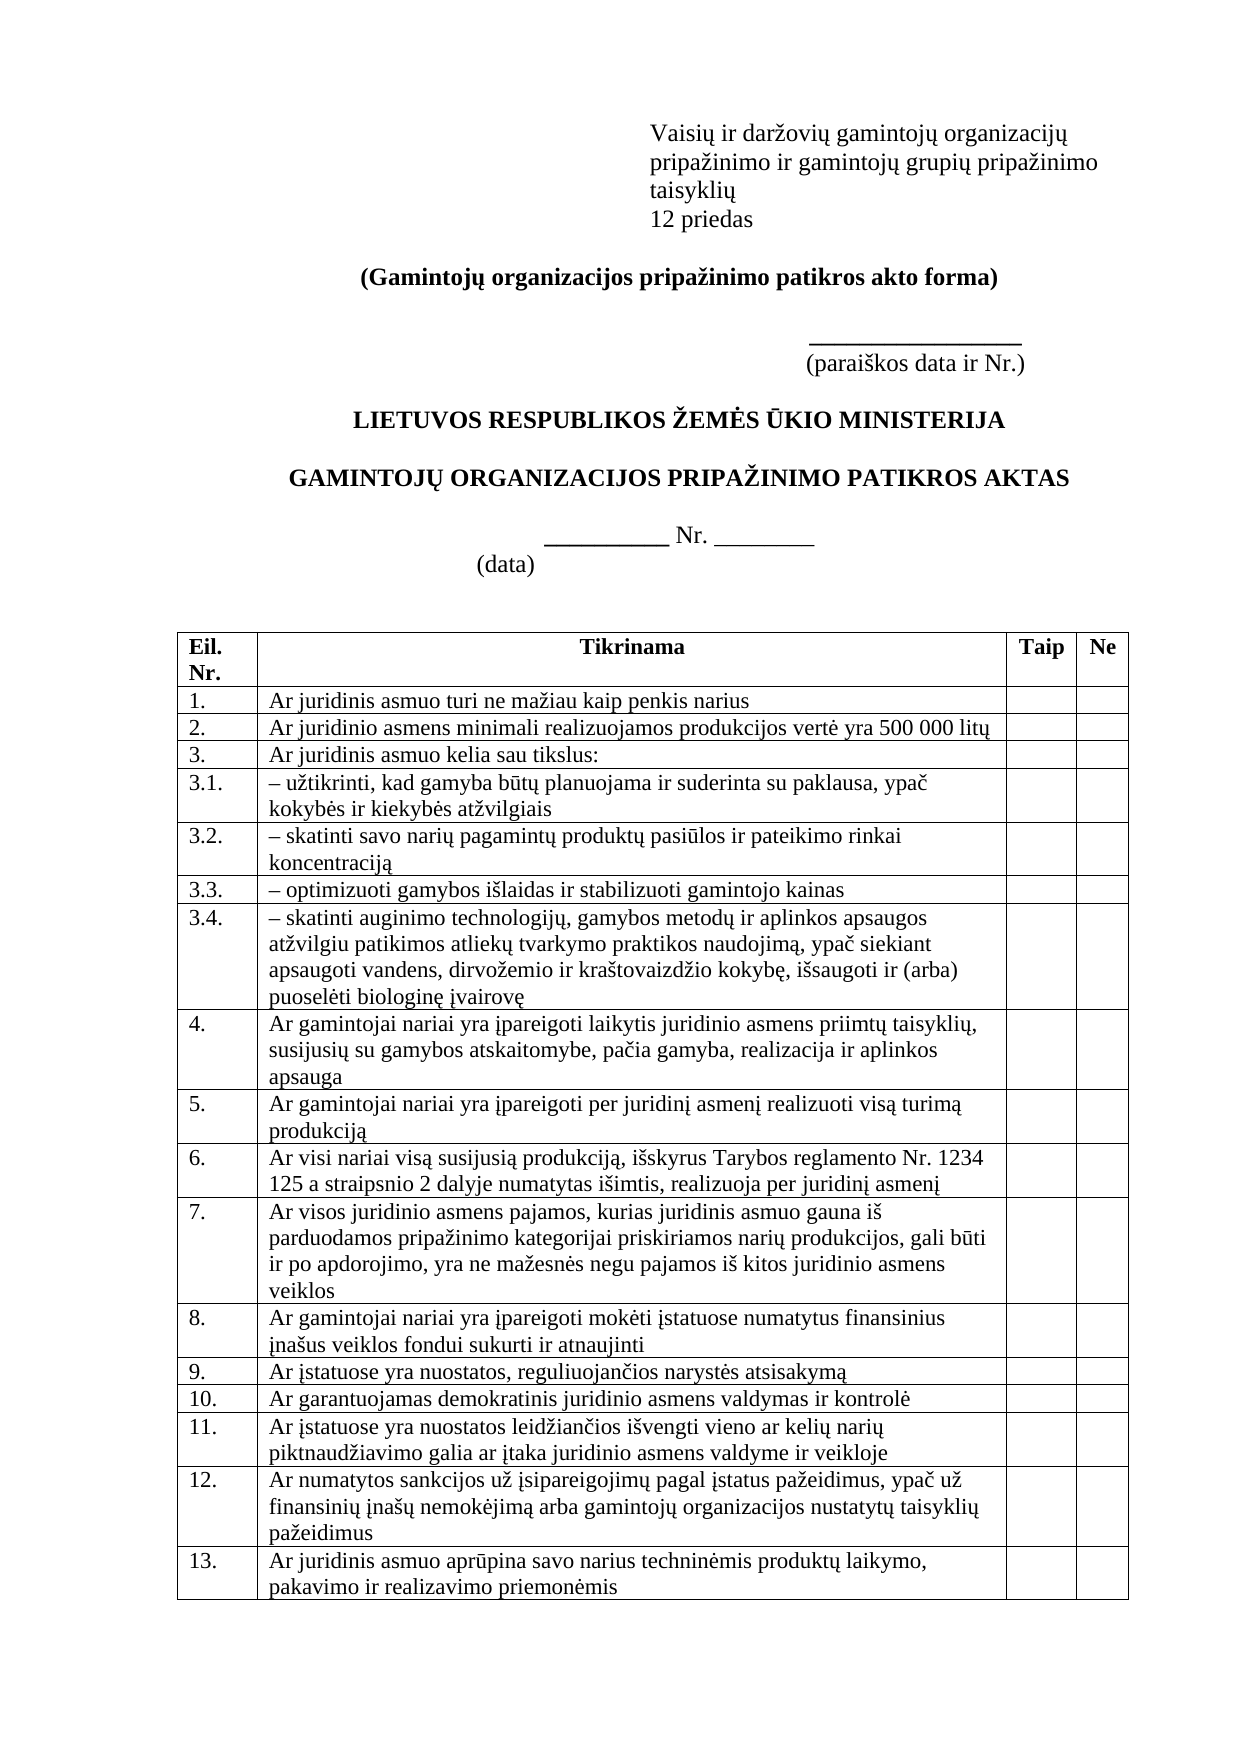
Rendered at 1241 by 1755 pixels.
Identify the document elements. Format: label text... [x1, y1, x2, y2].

table_cell 6. [178, 1144, 257, 1197]
text 12 priedas [649, 204, 1181, 233]
text _________________ [649, 319, 1181, 348]
table_cell [1007, 904, 1076, 1009]
table_cell [1007, 714, 1076, 740]
table_cell [1077, 1010, 1128, 1089]
table_cell [1007, 1385, 1076, 1412]
table_cell [1077, 1198, 1128, 1303]
table_cell [1077, 1358, 1128, 1384]
table_cell Ar gamintojai nariai yra įpareigoti per juridinį asmenį realizuoti visą turimą produkciją [258, 1090, 1006, 1143]
table_cell Ar juridinis asmuo kelia sau tikslus: [258, 741, 1006, 768]
text (paraiškos data ir Nr.) [649, 348, 1181, 377]
table_cell 9. [178, 1358, 257, 1384]
table_cell [1077, 904, 1128, 1009]
table_cell 7. [178, 1198, 257, 1303]
table_cell – skatinti savo narių pagamintų produktų pasiūlos ir pateikimo rinkai koncentraciją [258, 823, 1006, 875]
table_cell [1007, 1010, 1076, 1089]
table_cell 2. [178, 714, 257, 740]
table_cell [1077, 876, 1128, 903]
text __________ Nr. ________ [177, 521, 1181, 549]
table_cell 4. [178, 1010, 257, 1089]
table_cell [1007, 769, 1076, 822]
table_cell Ar numatytos sankcijos už įsipareigojimų pagal įstatus pažeidimus, ypač už finansinių įnašų nemokėjimą arba gamintojų organizacijos nustatytų taisyklių pažeidimus [258, 1467, 1006, 1546]
table_cell Ar visi nariai visą susijusią produkciją, išskyrus Tarybos reglamento Nr. 1234 125 a straipsnio 2 dalyje numatytas išimtis, realizuoja per juridinį asmenį [258, 1144, 1006, 1197]
table_cell – užtikrinti, kad gamyba būtų planuojama ir suderinta su paklausa, ypač kokybės ir kiekybės atžvilgiais [258, 769, 1006, 822]
table_header Taip [1007, 633, 1076, 686]
table_cell [1077, 769, 1128, 822]
table_cell 13. [178, 1547, 257, 1599]
table_cell Ar visos juridinio asmens pajamos, kurias juridinis asmuo gauna iš parduodamos pripažinimo kategorijai priskiriamos narių produkcijos, gali būti ir po apdorojimo, yra ne mažesnės negu pajamos iš kitos juridinio asmens veiklos [258, 1198, 1006, 1303]
table_cell [1007, 1547, 1076, 1599]
table_cell – optimizuoti gamybos išlaidas ir stabilizuoti gamintojo kainas [258, 876, 1006, 903]
table_cell [1077, 1413, 1128, 1466]
table_cell [1077, 1547, 1128, 1599]
table_cell Ar juridinis asmuo aprūpina savo narius techninėmis produktų laikymo, pakavimo ir realizavimo priemonėmis [258, 1547, 1006, 1599]
table_cell 3.3. [178, 876, 257, 903]
table_cell [1007, 1413, 1076, 1466]
table_cell [1077, 714, 1128, 740]
text (data) [177, 549, 1181, 578]
table_cell [1077, 1144, 1128, 1197]
table_cell [1077, 1304, 1128, 1357]
table_cell [1007, 1090, 1076, 1143]
table_cell [1077, 1385, 1128, 1412]
text LIETUVOS RESPUBLIKOS ŽEMĖS ŪKIO MINISTERIJA [177, 406, 1181, 434]
table_cell [1077, 741, 1128, 768]
table_cell [1007, 1144, 1076, 1197]
table_cell Ar gamintojai nariai yra įpareigoti mokėti įstatuose numatytus finansinius įnašus veiklos fondui sukurti ir atnaujinti [258, 1304, 1006, 1357]
table_cell [1077, 687, 1128, 713]
table_cell 5. [178, 1090, 257, 1143]
table_cell Ar juridinio asmens minimali realizuojamos produkcijos vertė yra 500 000 litų [258, 714, 1006, 740]
table_cell [1007, 1198, 1076, 1303]
table_cell 11. [178, 1413, 257, 1466]
table_cell 12. [178, 1467, 257, 1546]
table_cell [1077, 1090, 1128, 1143]
text Vaisių ir daržovių gamintojų organizacijų pripažinimo ir gamintojų grupių pripažinimo taisyklių [649, 118, 1181, 204]
table_cell 3.4. [178, 904, 257, 1009]
table_cell 10. [178, 1385, 257, 1412]
table_cell Ar įstatuose yra nuostatos leidžiančios išvengti vieno ar kelių narių piktnaudžiavimo galia ar įtaka juridinio asmens valdyme ir veikloje [258, 1413, 1006, 1466]
table_cell [1007, 1358, 1076, 1384]
table_cell Ar juridinis asmuo turi ne mažiau kaip penkis narius [258, 687, 1006, 713]
table_cell 3.1. [178, 769, 257, 822]
table_cell [1007, 876, 1076, 903]
table_cell [1007, 823, 1076, 875]
table_cell 3. [178, 741, 257, 768]
table_cell Ar garantuojamas demokratinis juridinio asmens valdymas ir kontrolė [258, 1385, 1006, 1412]
table_cell 8. [178, 1304, 257, 1357]
table_cell [1077, 1467, 1128, 1546]
table_cell 3.2. [178, 823, 257, 875]
table_header Tikrinama [258, 633, 1006, 686]
table_cell Ar gamintojai nariai yra įpareigoti laikytis juridinio asmens priimtų taisyklių, susijusių su gamybos atskaitomybe, pačia gamyba, realizacija ir aplinkos apsauga [258, 1010, 1006, 1089]
table_cell [1007, 741, 1076, 768]
table_header Ne [1077, 633, 1128, 686]
table_header Eil. Nr. [178, 633, 257, 686]
text GAMINTOJŲ ORGANIZACIJOS PRIPAŽINIMO PATIKROS AKTAS [177, 463, 1181, 492]
table_cell 1. [178, 687, 257, 713]
table_cell [1007, 1304, 1076, 1357]
table_cell [1007, 1467, 1076, 1546]
table_cell [1077, 823, 1128, 875]
text (Gamintojų organizacijos pripažinimo patikros akto forma) [177, 262, 1181, 291]
table_cell [1007, 687, 1076, 713]
table_cell – skatinti auginimo technologijų, gamybos metodų ir aplinkos apsaugos atžvilgiu patikimos atliekų tvarkymo praktikos naudojimą, ypač siekiant apsaugoti vandens, dirvožemio ir kraštovaizdžio kokybę, išsaugoti ir (arba) puoselėti biologinę įvairovę [258, 904, 1006, 1009]
table_cell Ar įstatuose yra nuostatos, reguliuojančios narystės atsisakymą [258, 1358, 1006, 1384]
